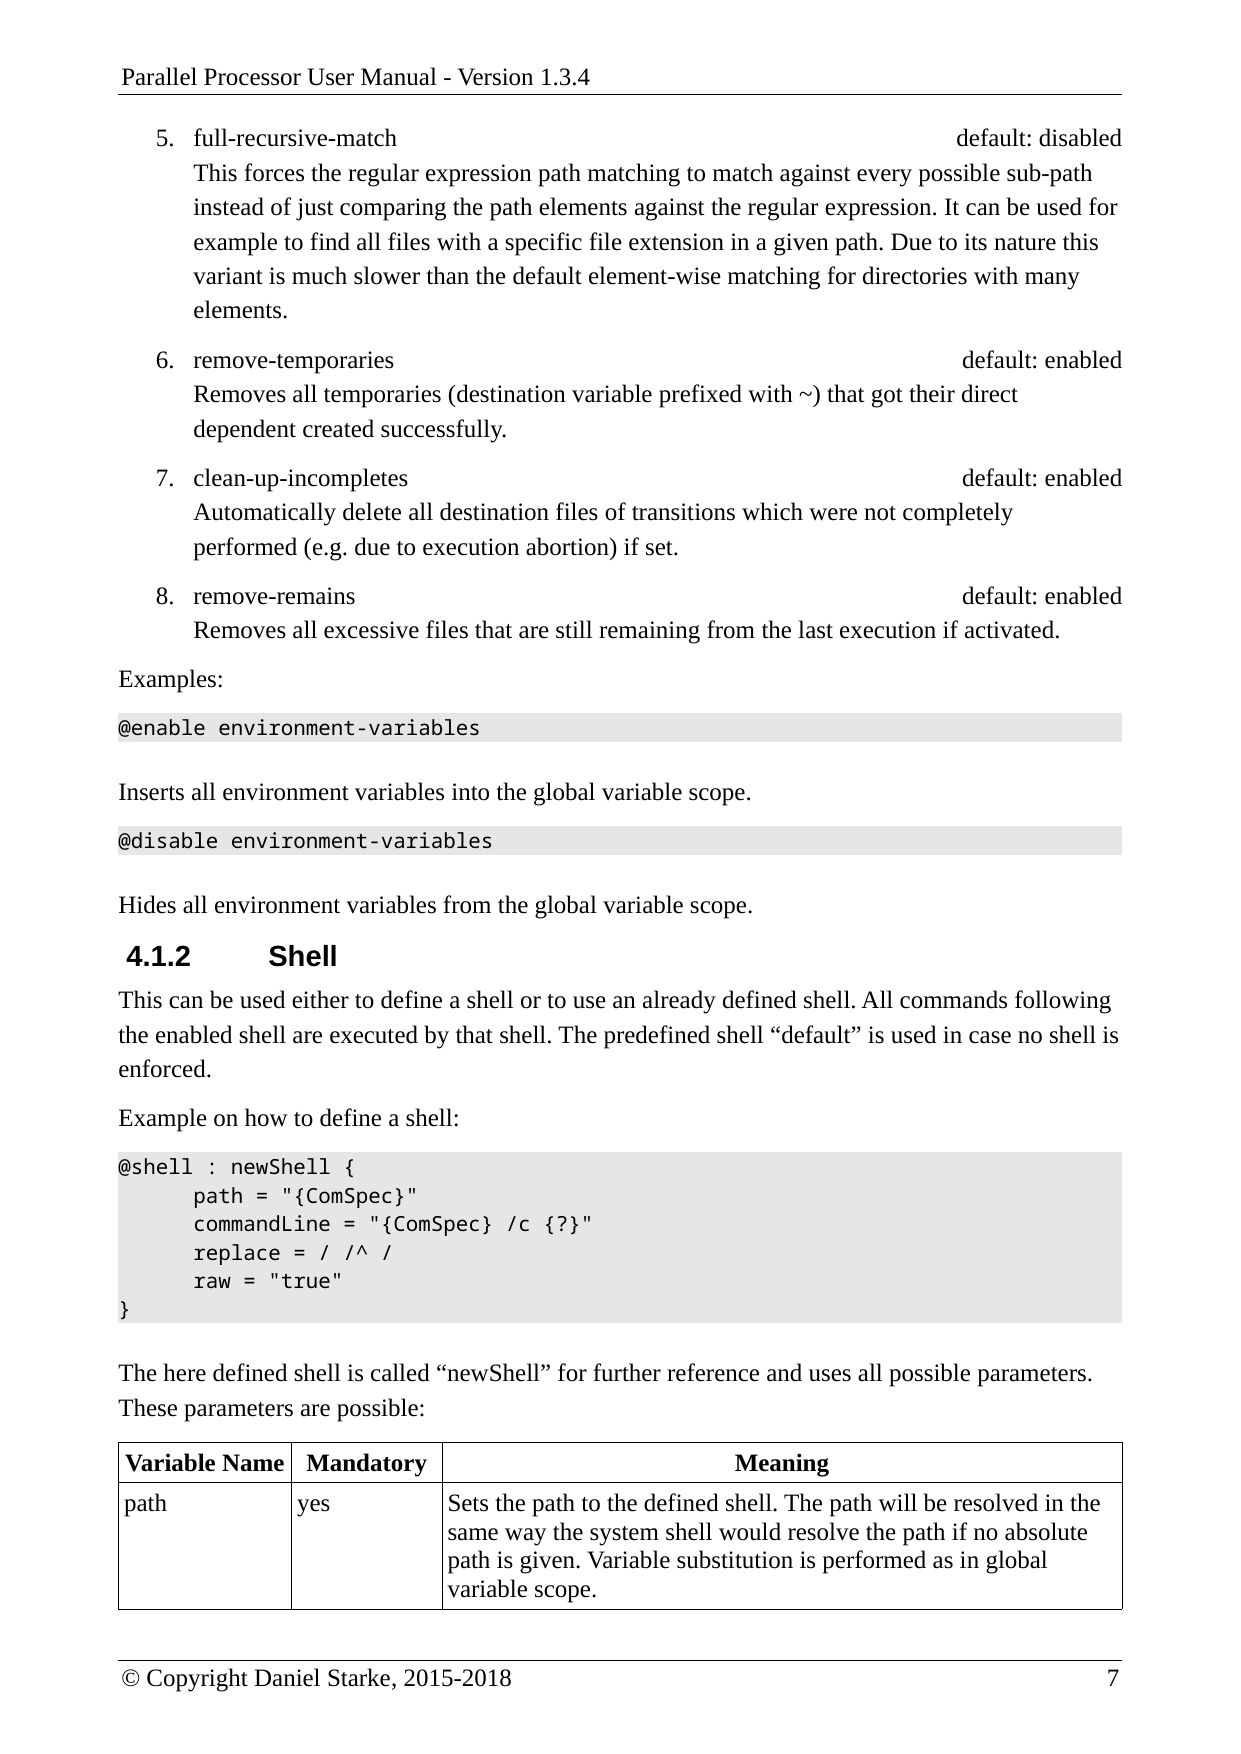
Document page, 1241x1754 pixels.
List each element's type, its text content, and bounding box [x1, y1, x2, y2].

list remove-temporaries default: enabled Removes all temporaries (destination variable prefixed with ~) that got their direct dependent created successfully. [156, 345, 1122, 442]
table_header Variable Name [119, 1443, 291, 1482]
text Inserts all environment variables into the global variable scope. [118, 777, 1122, 806]
table_cell Sets the path to the defined shell. The path will be resolved in the same way the system shell would resolve the path if no absolute path is given. Variable substitution is performed as in global variable scope. [443, 1483, 1122, 1609]
text This can be used either to define a shell or to use an already defined shell. All commands following the enabled shell are executed by that shell. The predefined shell “default” is used in case no shell is enforced. [118, 985, 1122, 1083]
text Hides all environment variables from the global variable scope. [118, 890, 1122, 919]
table_cell path [119, 1483, 291, 1609]
text @enable environment-variables [118, 713, 1122, 742]
table_header Mandatory [292, 1443, 442, 1482]
text Example on how to define a shell: [118, 1103, 1122, 1132]
table_header Meaning [443, 1443, 1122, 1482]
text The here defined shell is called “newShell” for further reference and uses all possible parameters. These parameters are possible: [118, 1358, 1122, 1422]
text @shell : newShell { path = "{ComSpec}" commandLine = "{ComSpec} /c {?}" replace = / /^ / raw = "true" } [118, 1152, 1122, 1323]
subtitle Shell [118, 939, 1122, 973]
text Examples: [118, 664, 1122, 693]
list remove-remains default: enabled Removes all excessive files that are still remaining from the last execution if activated. [156, 581, 1122, 644]
list clean-up-incompletes default: enabled Automatically delete all destination files of transitions which were not completely performed (e.g. due to execution abortion) if set. [156, 463, 1122, 560]
table_cell yes [292, 1483, 442, 1609]
text @disable environment-variables [118, 826, 1122, 855]
list full-recursive-match default: disabled This forces the regular expression path matching to match against every possible sub-path instead of just comparing the path elements against the regular expression. It can be used for example to find all files with a specific file extension in a given path. Due to its nature this variant is much slower than the default element-wise matching for directories with many elements. [156, 123, 1122, 324]
